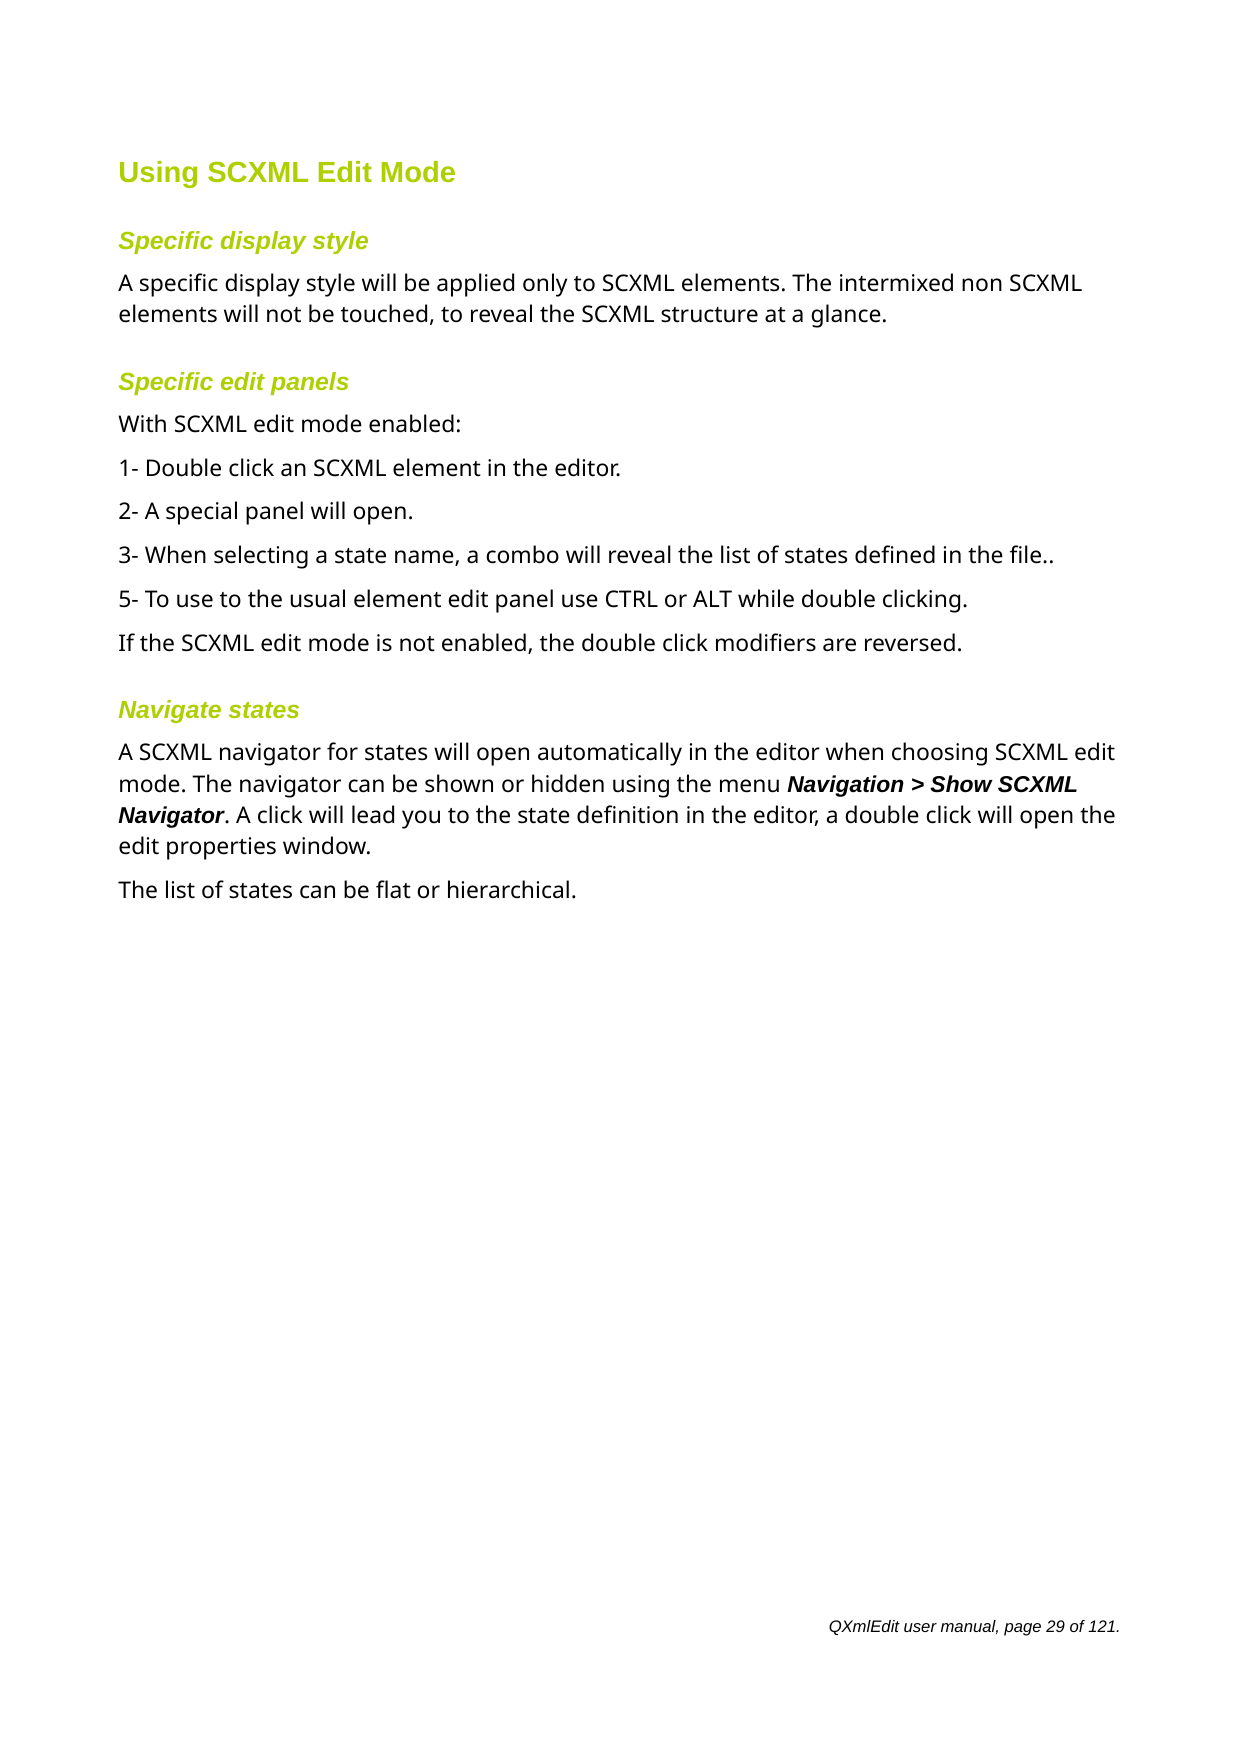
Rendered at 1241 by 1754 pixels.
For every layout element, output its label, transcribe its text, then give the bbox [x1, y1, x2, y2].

text 3- When selecting a state name, a combo will reveal the list of states defined in the file.. [118, 539, 1122, 570]
text A SCXML navigator for states will open automatically in the editor when choosing SCXML edit mode. The navigator can be shown or hidden using the menu Navigation > Show SCXML Navigator. A click will lead you to the state definition in the editor, a double click will open the edit properties window. [118, 736, 1122, 861]
text A specific display style will be applied only to SCXML elements. The intermixed non SCXML elements will not be touched, to reveal the SCXML structure at a glance. [118, 267, 1122, 329]
text If the SCXML edit mode is not enabled, the double click modifiers are reversed. [118, 627, 1122, 658]
text 1- Double click an SCXML element in the editor. [118, 452, 1122, 483]
text With SCXML edit mode enabled: [118, 408, 1122, 439]
text 2- A special panel will open. [118, 495, 1122, 527]
subtitle Using SCXML Edit Mode [118, 155, 1122, 188]
subtitle Navigate states [118, 695, 1122, 724]
subtitle Specific display style [118, 226, 1122, 254]
text 5- To use to the usual element edit panel use CTRL or ALT while double clicking. [118, 583, 1122, 614]
text The list of states can be flat or hierarchical. [118, 874, 1122, 905]
subtitle Specific edit panels [118, 367, 1122, 395]
